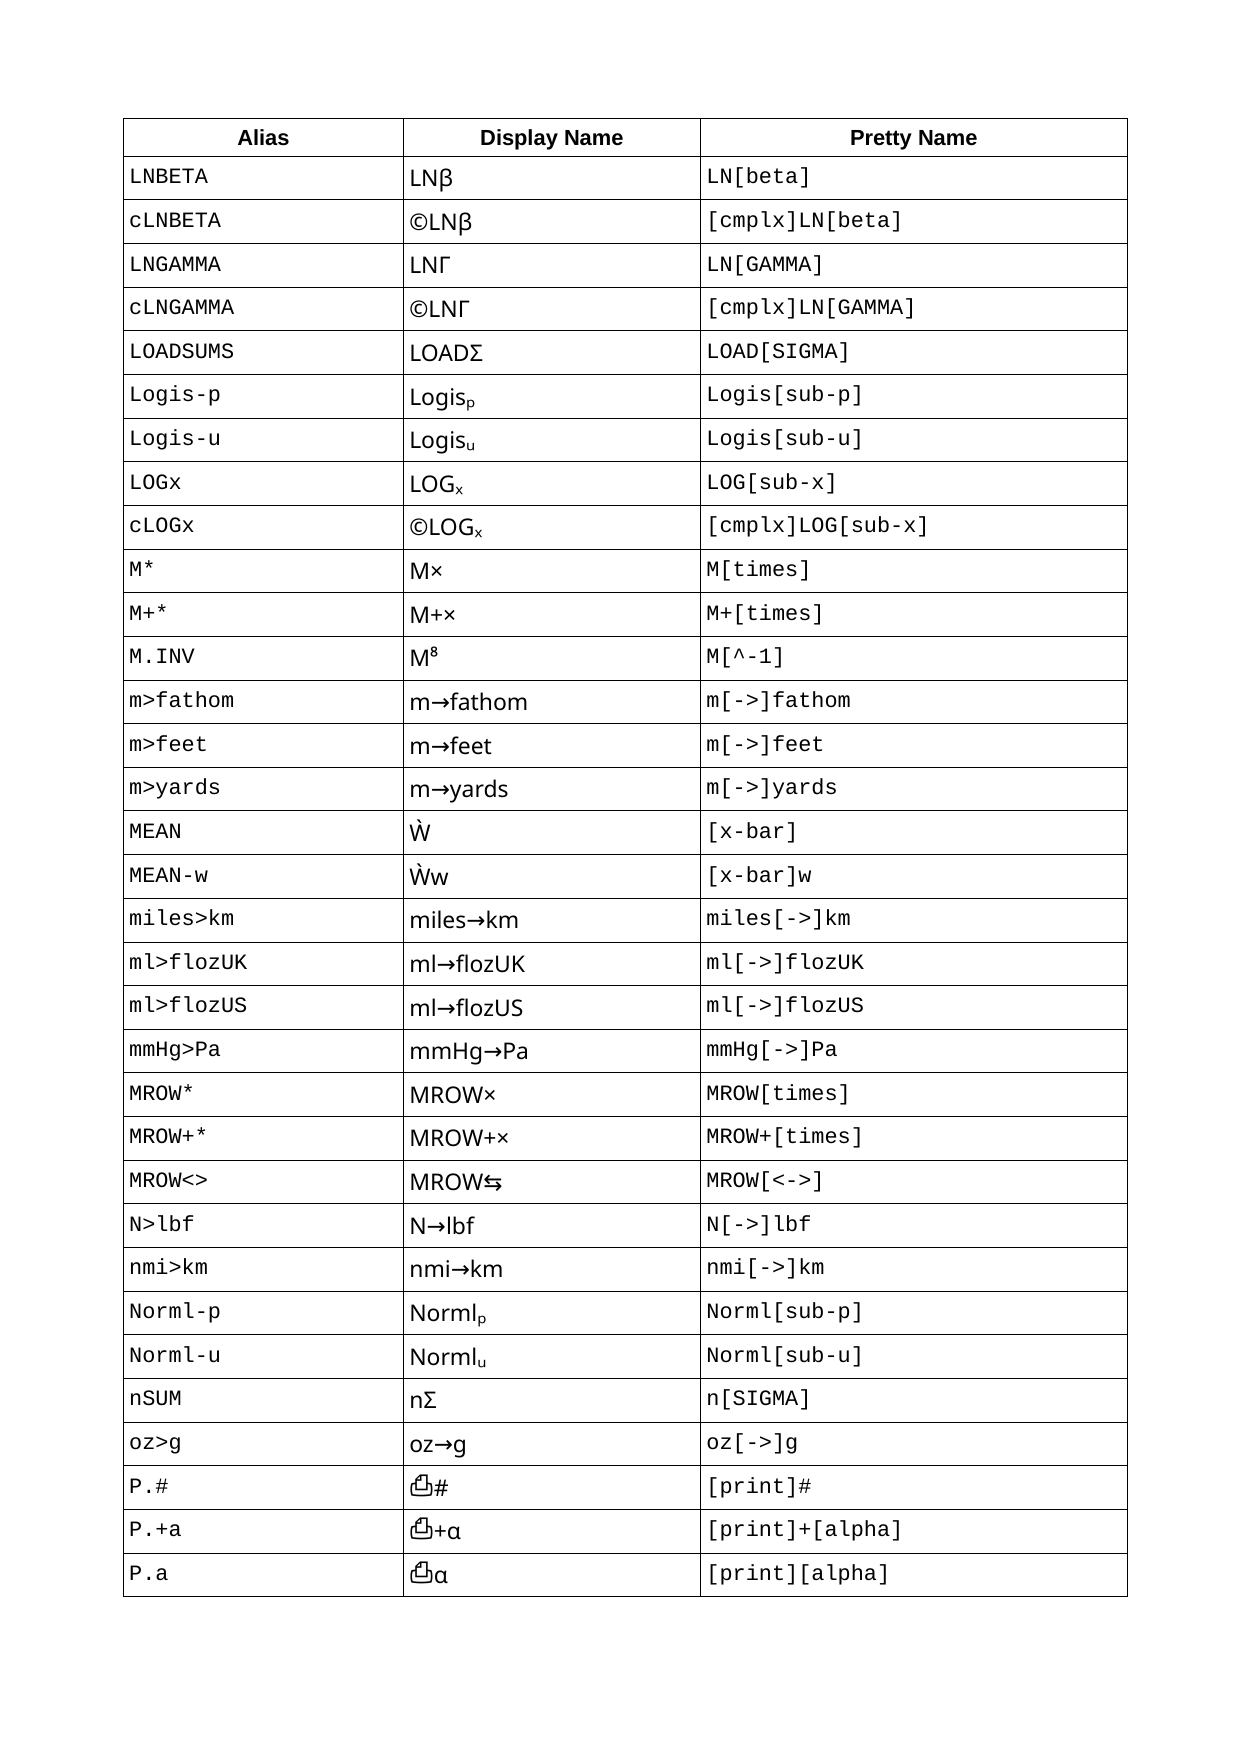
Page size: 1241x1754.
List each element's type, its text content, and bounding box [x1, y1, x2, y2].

table_cell M+[times] [701, 593, 1127, 636]
table_cell ©LOGₓ [404, 506, 700, 548]
table_cell ml>flozUS [124, 986, 403, 1029]
table_cell P.+a [124, 1510, 403, 1552]
table_cell MEAN [124, 811, 403, 854]
table_cell nmi→km [404, 1248, 700, 1291]
table_cell oz→g [404, 1423, 700, 1465]
table_cell m→feet [404, 724, 700, 767]
table_cell MROW⇆ [404, 1161, 700, 1203]
table_cell LOGx [124, 462, 403, 505]
table_cell nmi[->]km [701, 1248, 1127, 1291]
table_cell m[->]feet [701, 724, 1127, 767]
table_cell M+× [404, 593, 700, 636]
table_cell N[->]lbf [701, 1204, 1127, 1247]
table_cell MROW* [124, 1073, 403, 1116]
table_cell M.INV [124, 637, 403, 679]
table_cell LOGₓ [404, 462, 700, 505]
table_cell [print]+[alpha] [701, 1510, 1127, 1552]
table_cell m→yards [404, 768, 700, 810]
table_cell MROW+[times] [701, 1117, 1127, 1159]
table_cell [print]# [701, 1466, 1127, 1509]
table_cell [cmplx]LOG[sub-x] [701, 506, 1127, 548]
table_header Pretty Name [701, 119, 1127, 156]
table_cell LNGAMMA [124, 244, 403, 287]
table_cell MROW+* [124, 1117, 403, 1159]
table_cell M× [404, 550, 700, 592]
table_cell n[SIGMA] [701, 1379, 1127, 1421]
table_cell LNΓ [404, 244, 700, 287]
table_cell [cmplx]LN[beta] [701, 200, 1127, 243]
table_cell [print][alpha] [701, 1554, 1127, 1596]
table_cell cLNGAMMA [124, 288, 403, 330]
table_cell mmHg>Pa [124, 1030, 403, 1072]
table_cell cLNBETA [124, 200, 403, 243]
table_header Display Name [404, 119, 700, 156]
table_cell Ẁ [404, 811, 700, 854]
table_cell MROW<> [124, 1161, 403, 1203]
table_cell LOADΣ [404, 331, 700, 374]
table_cell P.a [124, 1554, 403, 1596]
table_cell ©LNβ [404, 200, 700, 243]
table_cell Norml[sub-p] [701, 1292, 1127, 1334]
table_cell LNβ [404, 157, 700, 199]
table_cell mmHg[->]Pa [701, 1030, 1127, 1072]
table_cell [cmplx]LN[GAMMA] [701, 288, 1127, 330]
table_cell N→lbf [404, 1204, 700, 1247]
table_cell m[->]fathom [701, 681, 1127, 723]
table_cell miles→km [404, 899, 700, 941]
table_cell Ẁw [404, 855, 700, 898]
table_cell ml[->]flozUK [701, 943, 1127, 985]
table_cell MEAN-w [124, 855, 403, 898]
table_cell Logisₚ [404, 375, 700, 418]
table_cell ⎙+α [404, 1510, 700, 1552]
table_cell MROW[<->] [701, 1161, 1127, 1203]
table_cell MROW× [404, 1073, 700, 1116]
table_cell mmHg→Pa [404, 1030, 700, 1072]
table_cell ⎙α [404, 1554, 700, 1596]
table_cell M+* [124, 593, 403, 636]
table_cell MROW+× [404, 1117, 700, 1159]
table_cell [x-bar]w [701, 855, 1127, 898]
table_cell cLOGx [124, 506, 403, 548]
table_cell ml[->]flozUS [701, 986, 1127, 1029]
table_cell nmi>km [124, 1248, 403, 1291]
table_cell M[times] [701, 550, 1127, 592]
table_cell LOADSUMS [124, 331, 403, 374]
table_cell LNBETA [124, 157, 403, 199]
table_cell Logis[sub-p] [701, 375, 1127, 418]
table_cell Norml-u [124, 1335, 403, 1378]
table_cell ©LNΓ [404, 288, 700, 330]
table_cell LOG[sub-x] [701, 462, 1127, 505]
table_cell ml→flozUS [404, 986, 700, 1029]
table_cell ml→flozUK [404, 943, 700, 985]
table_cell m[->]yards [701, 768, 1127, 810]
table_cell M[^-1] [701, 637, 1127, 679]
table_cell Logis-u [124, 419, 403, 461]
table_cell m>feet [124, 724, 403, 767]
table_cell m→fathom [404, 681, 700, 723]
table_cell ml>flozUK [124, 943, 403, 985]
table_cell LN[beta] [701, 157, 1127, 199]
table_cell P.# [124, 1466, 403, 1509]
table_cell m>yards [124, 768, 403, 810]
table_cell nSUM [124, 1379, 403, 1421]
table_cell miles>km [124, 899, 403, 941]
table_cell miles[->]km [701, 899, 1127, 941]
table_cell Logisᵤ [404, 419, 700, 461]
table_cell Normlᵤ [404, 1335, 700, 1378]
table_cell N>lbf [124, 1204, 403, 1247]
table_cell [x-bar] [701, 811, 1127, 854]
table_cell MROW[times] [701, 1073, 1127, 1116]
table_cell M* [124, 550, 403, 592]
table_cell Logis[sub-u] [701, 419, 1127, 461]
table_cell m>fathom [124, 681, 403, 723]
table_cell Logis-p [124, 375, 403, 418]
table_cell oz>g [124, 1423, 403, 1465]
table_cell Normlₚ [404, 1292, 700, 1334]
table_cell Norml[sub-u] [701, 1335, 1127, 1378]
table_cell nΣ [404, 1379, 700, 1421]
table_cell M⁸ [404, 637, 700, 679]
table_cell ⎙# [404, 1466, 700, 1509]
table_cell Norml-p [124, 1292, 403, 1334]
table_cell oz[->]g [701, 1423, 1127, 1465]
table_header Alias [124, 119, 403, 156]
table_cell LOAD[SIGMA] [701, 331, 1127, 374]
table_cell LN[GAMMA] [701, 244, 1127, 287]
